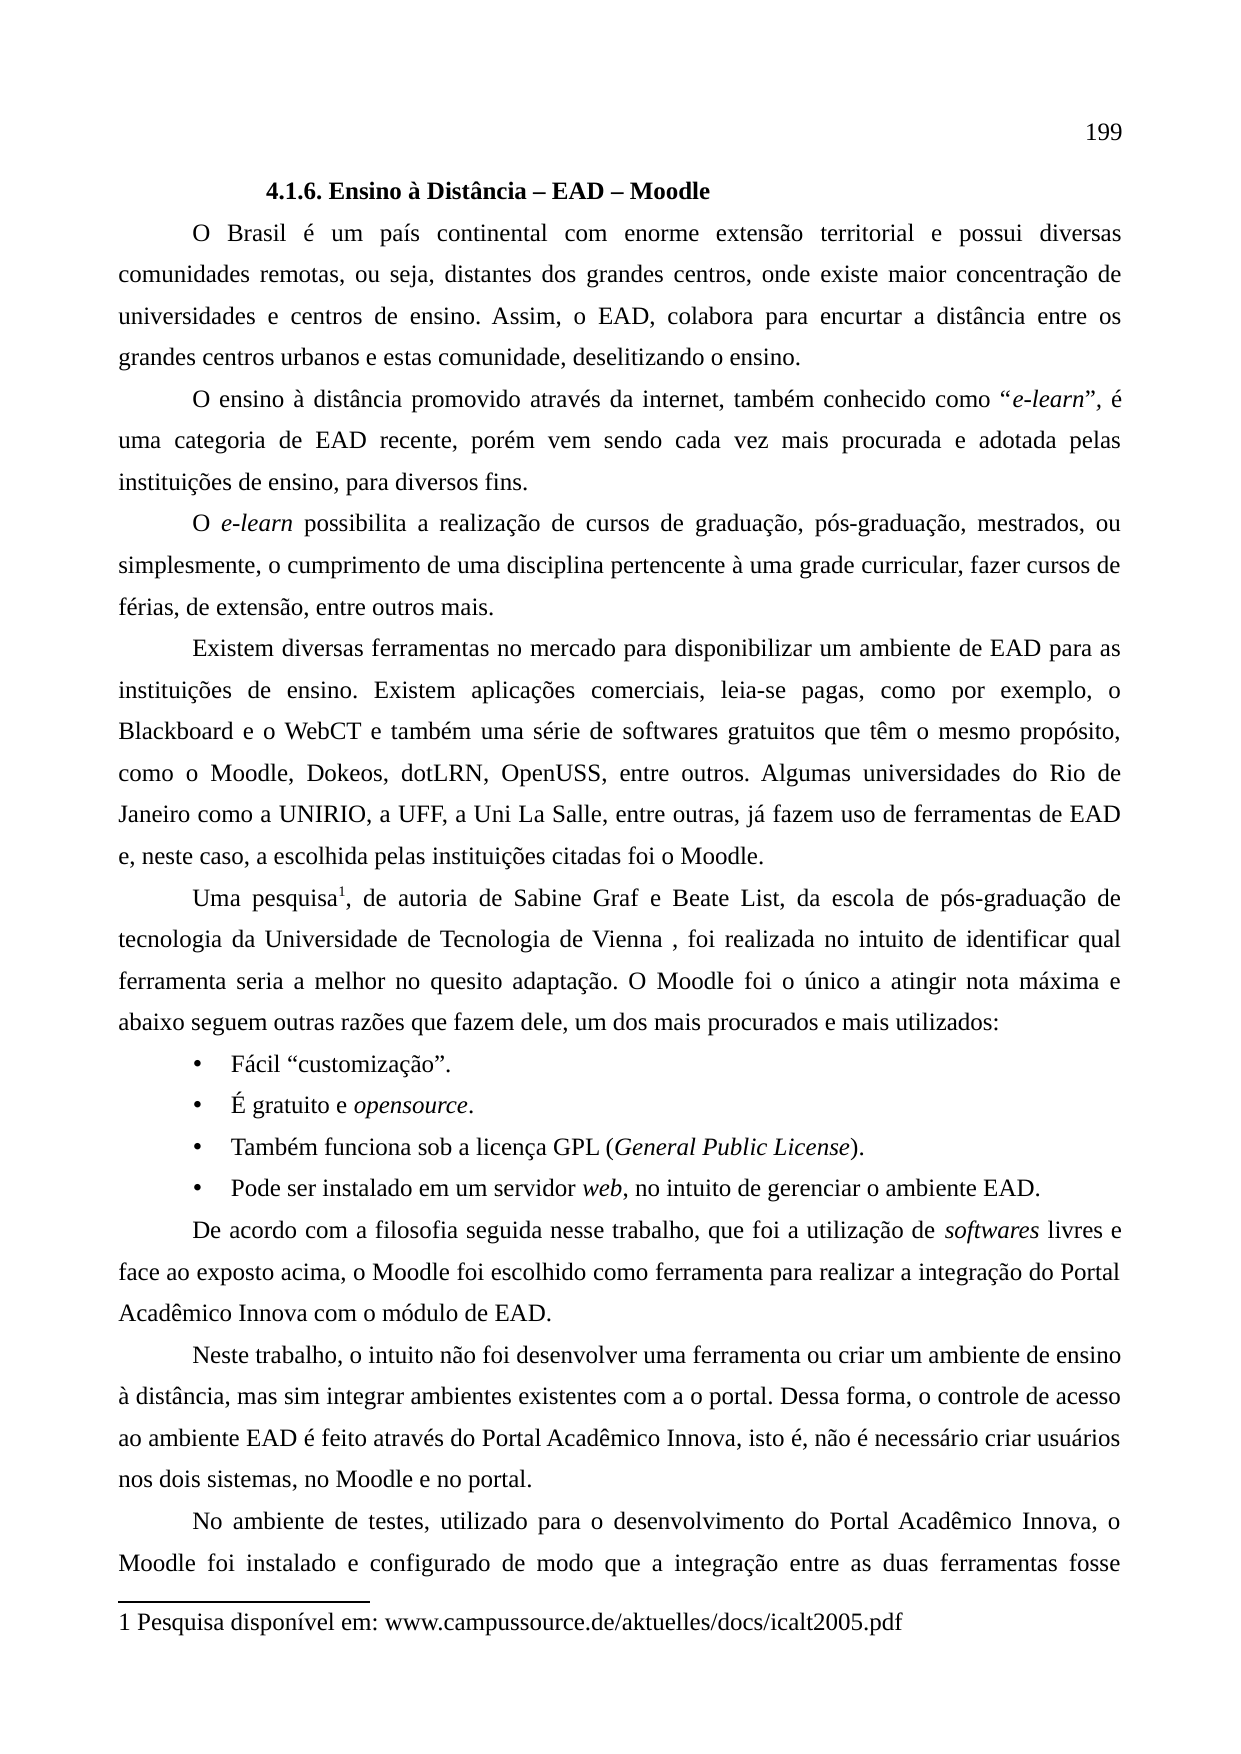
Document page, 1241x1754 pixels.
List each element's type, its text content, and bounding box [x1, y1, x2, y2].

text O ensino à distância promovido através da internet, também conhecido como “e-learn”, é uma categoria de EAD recente, porém vem sendo cada vez mais procurada e adotada pelas instituições de ensino, para diversos fins. [118, 385, 1122, 496]
text Existem diversas ferramentas no mercado para disponibilizar um ambiente de EAD para as instituições de ensino. Existem aplicações comerciais, leia-se pagas, como por exemplo, o Blackboard e o WebCT e também uma série de softwares gratuitos que têm o mesmo propósito, como o Moodle, Dokeos, dotLRN, OpenUSS, entre outros. Algumas universidades do Rio de Janeiro como a UNIRIO, a UFF, a Uni La Salle, entre outras, já fazem uso de ferramentas de EAD e, neste caso, a escolhida pelas instituições citadas foi o Moodle. [118, 634, 1122, 870]
text De acordo com a filosofia seguida nesse trabalho, que foi a utilização de softwares livres e face ao exposto acima, o Moodle foi escolhido como ferramenta para realizar a integração do Portal Acadêmico Innova com o módulo de EAD. [118, 1216, 1122, 1327]
text Pesquisa disponível em: www.campussource.de/aktuelles/docs/icalt2005.pdf [118, 1608, 1122, 1636]
list É gratuito e opensource. [193, 1091, 1122, 1119]
text O Brasil é um país continental com enorme extensão territorial e possui diversas comunidades remotas, ou seja, distantes dos grandes centros, onde existe maior concentração de universidades e centros de ensino. Assim, o EAD, colabora para encurtar a distância entre os grandes centros urbanos e estas comunidade, deselitizando o ensino. [118, 219, 1122, 371]
list Também funciona sob a licença GPL (General Public License). [193, 1133, 1122, 1161]
text Uma pesquisa, de autoria de Sabine Graf e Beate List, da escola de pós-graduação de tecnologia da Universidade de Tecnologia de Vienna , foi realizada no intuito de identificar qual ferramenta seria a melhor no quesito adaptação. O Moodle foi o único a atingir nota máxima e abaixo seguem outras razões que fazem dele, um dos mais procurados e mais utilizados: [118, 884, 1122, 1036]
list Fácil “customização”. [193, 1050, 1122, 1078]
list Pode ser instalado em um servidor web, no intuito de gerenciar o ambiente EAD. [193, 1174, 1122, 1202]
text 4.1.6. Ensino à Distância – EAD – Moodle [118, 177, 1122, 205]
text No ambiente de testes, utilizado para o desenvolvimento do Portal Acadêmico Innova, o Moodle foi instalado e configurado de modo que a integração entre as duas ferramentas fosse [118, 1507, 1122, 1576]
text O e-learn possibilita a realização de cursos de graduação, pós-graduação, mestrados, ou simplesmente, o cumprimento de uma disciplina pertencente à uma grade curricular, fazer cursos de férias, de extensão, entre outros mais. [118, 509, 1122, 620]
text Neste trabalho, o intuito não foi desenvolver uma ferramenta ou criar um ambiente de ensino à distância, mas sim integrar ambientes existentes com a o portal. Dessa forma, o controle de acesso ao ambiente EAD é feito através do Portal Acadêmico Innova, isto é, não é necessário criar usuários nos dois sistemas, no Moodle e no portal. [118, 1341, 1122, 1493]
